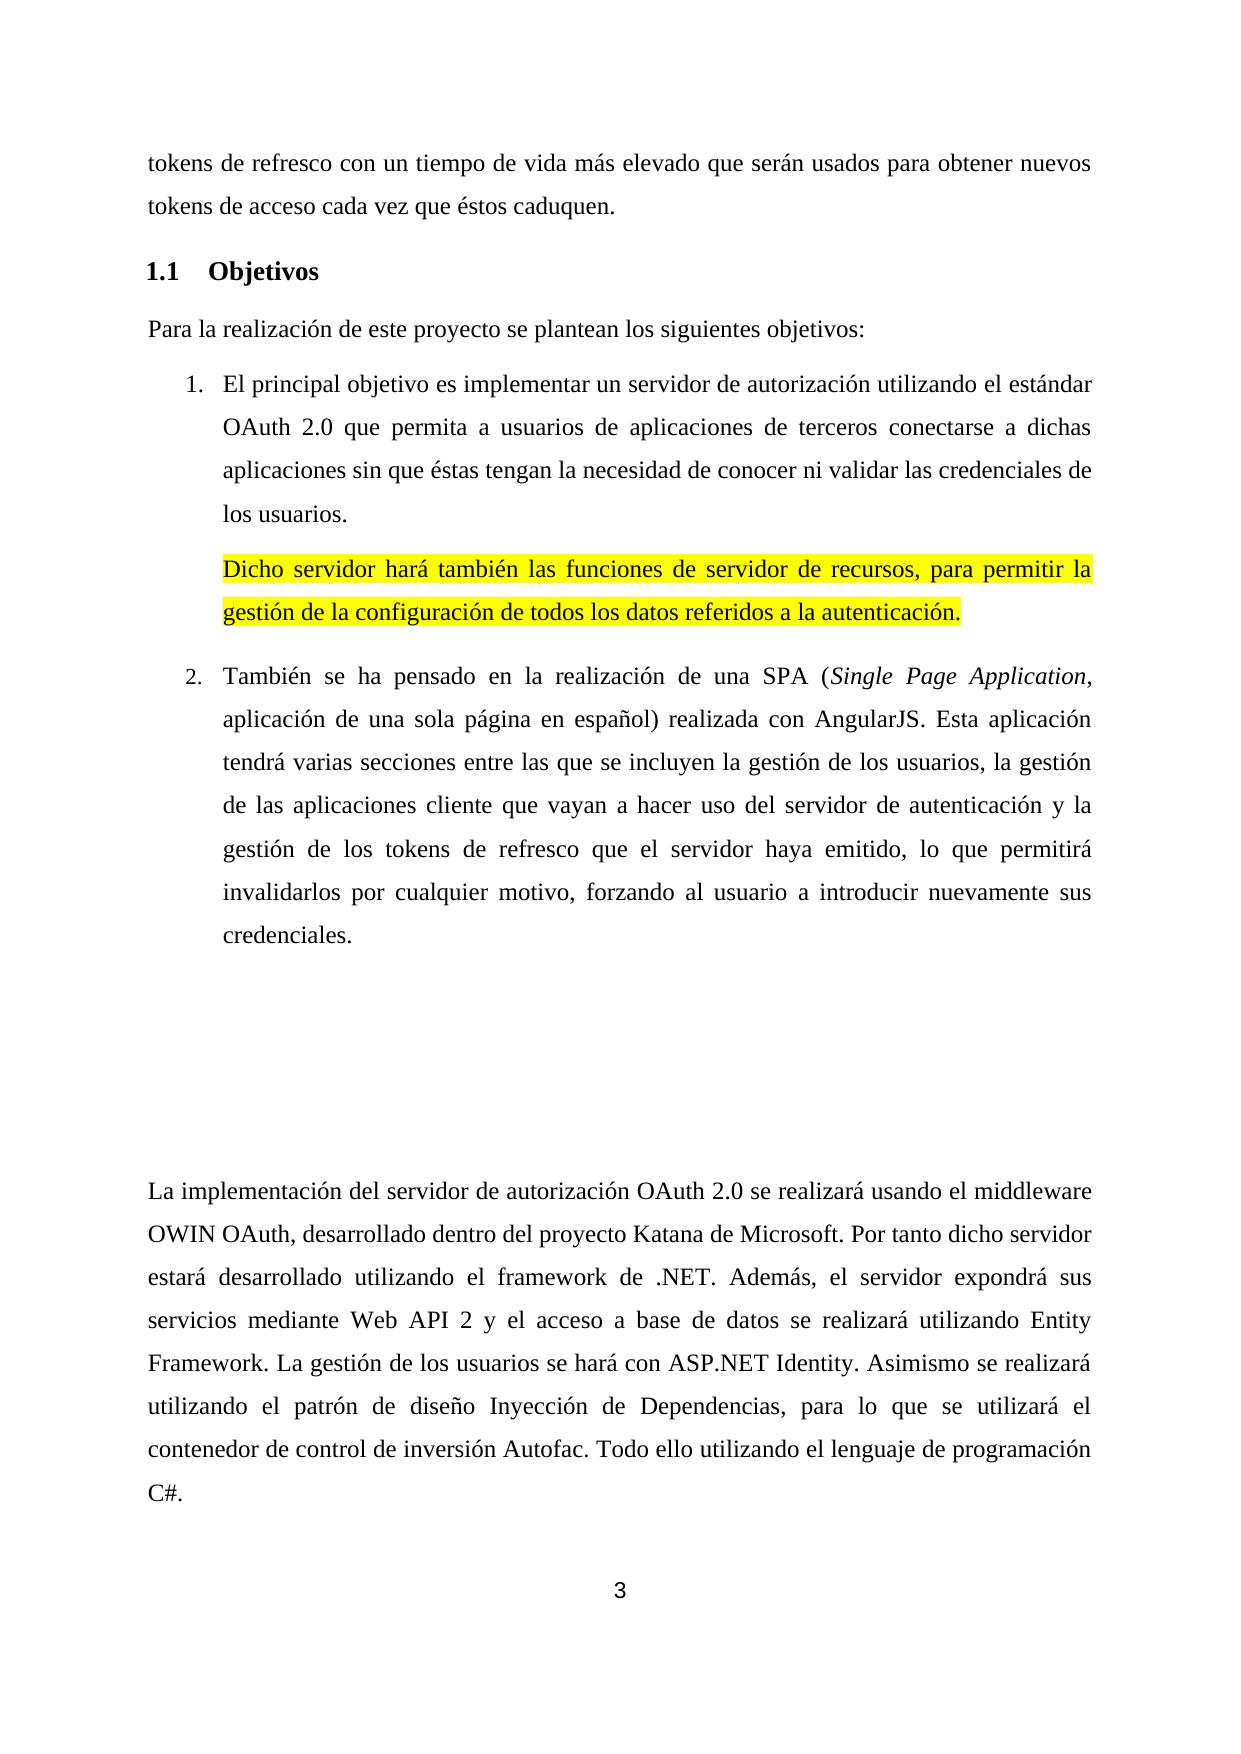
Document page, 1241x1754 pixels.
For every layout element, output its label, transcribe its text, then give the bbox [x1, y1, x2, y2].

text tokens de refresco con un tiempo de vida más elevado que serán usados para obtener nuevos tokens de acceso cada vez que éstos caduquen. [148, 148, 1093, 219]
list También se ha pensado en la realización de una SPA (Single Page Application, aplicación de una sola página en español) realizada con AngularJS. Esta aplicación tendrá varias secciones entre las que se incluyen la gestión de los usuarios, la gestión de las aplicaciones cliente que vayan a hacer uso del servidor de autenticación y la gestión de los tokens de refresco que el servidor haya emitido, lo que permitirá invalidarlos por cualquier motivo, forzando al usuario a introducir nuevamente sus credenciales. [185, 661, 1093, 949]
text Para la realización de este proyecto se plantean los siguientes objetivos: [148, 314, 1093, 342]
list El principal objetivo es implementar un servidor de autorización utilizando el estándar OAuth 2.0 que permita a usuarios de aplicaciones de terceros conectarse a dichas aplicaciones sin que éstas tengan la necesidad de conocer ni validar las credenciales de los usuarios. [185, 369, 1093, 527]
text La implementación del servidor de autorización OAuth 2.0 se realizará usando el middleware OWIN OAuth, desarrollado dentro del proyecto Katana de Microsoft. Por tanto dicho servidor estará desarrollado utilizando el framework de .NET. Además, el servidor expondrá sus servicios mediante Web API 2 y el acceso a base de datos se realizará utilizando Entity Framework. La gestión de los usuarios se hará con ASP.NET Identity. Asimismo se realizará utilizando el patrón de diseño Inyección de Dependencias, para lo que se utilizará el contenedor de control de inversión Autofac. Todo ello utilizando el lenguaje de programación C#. [148, 1176, 1093, 1506]
subtitle Objetivos [139, 255, 1093, 286]
list Dicho servidor hará también las funciones de servidor de recursos, para permitir la gestión de la configuración de todos los datos referidos a la autenticación. [185, 554, 1093, 626]
